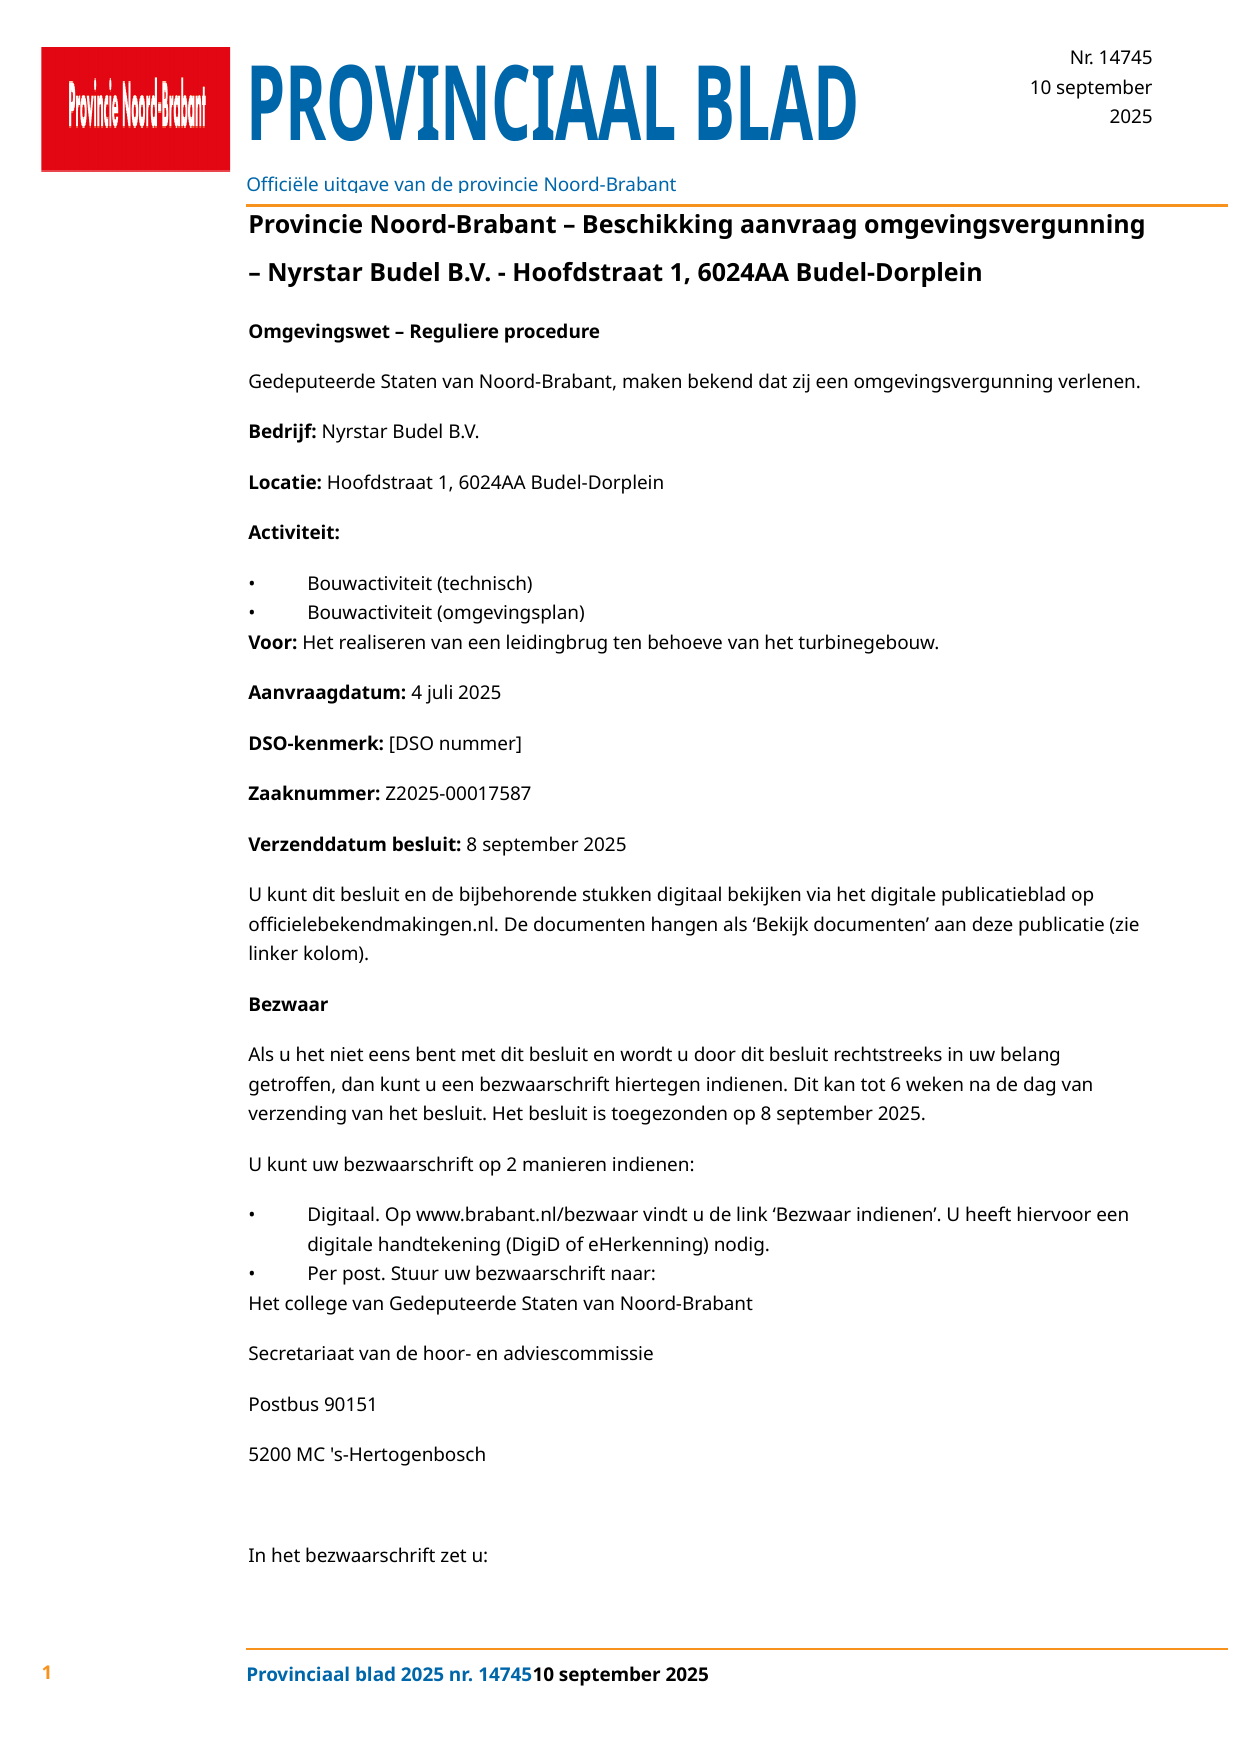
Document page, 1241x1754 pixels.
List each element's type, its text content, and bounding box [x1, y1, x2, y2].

text In het bezwaarschrift zet u: [248, 1542, 1152, 1568]
text Verzenddatum besluit: 8 september 2025 [248, 831, 1152, 857]
text Als u het niet eens bent met dit besluit en wordt u door dit besluit rechtstreeks in uw belang getroffen, dan kunt u een bezwaarschrift hiertegen indienen. Dit kan tot 6 weken na de dag van verzending van het besluit. Het besluit is toegezonden op 8 september 2025. [248, 1041, 1152, 1126]
text Provincie Noord-Brabant – Beschikking aanvraag omgevingsvergunning – Nyrstar Budel B.V. - Hoofdstraat 1, 6024AA Budel-Dorplein [248, 207, 1152, 288]
text U kunt uw bezwaarschrift op 2 manieren indienen: [248, 1151, 1152, 1177]
list Per post. Stuur uw bezwaarschrift naar: [248, 1260, 1152, 1286]
text Activiteit: [248, 519, 1152, 545]
list Digitaal. Op www.brabant.nl/bezwaar vindt u de link ‘Bezwaar indienen’. U heeft hiervoor een digitale handtekening (DigiD of eHerkenning) nodig. [248, 1201, 1152, 1257]
text DSO-kenmerk: [DSO nummer] [248, 730, 1152, 756]
text Zaaknummer: Z2025-00017587 [248, 780, 1152, 806]
text Bedrijf: Nyrstar Budel B.V. [248, 419, 1152, 444]
text 5200 MC 's‑Hertogenbosch [248, 1441, 1152, 1467]
text Postbus 90151 [248, 1391, 1152, 1417]
text Het college van Gedeputeerde Staten van Noord-Brabant [248, 1290, 1152, 1316]
list Bouwactiviteit (technisch) [248, 570, 1152, 596]
text Voor: Het realiseren van een leidingbrug ten behoeve van het turbinegebouw. [248, 629, 1152, 655]
text Gedeputeerde Staten van Noord-Brabant, maken bekend dat zij een omgevingsvergunning verlenen. [248, 368, 1152, 394]
text Locatie: Hoofdstraat 1, 6024AA Budel-Dorplein [248, 469, 1152, 495]
text Bezwaar [248, 991, 1152, 1017]
text U kunt dit besluit en de bijbehorende stukken digitaal bekijken via het digitale publicatieblad op officielebekendmakingen.nl. De documenten hangen als ‘Bekijk documenten’ aan deze publicatie (zie linker kolom). [248, 881, 1152, 966]
text Omgevingswet – Reguliere procedure [248, 318, 1152, 344]
text Secretariaat van de hoor- en adviescommissie [248, 1340, 1152, 1366]
text Aanvraagdatum: 4 juli 2025 [248, 679, 1152, 705]
picture [41, 47, 231, 172]
list Bouwactiviteit (omgevingsplan) [248, 599, 1152, 625]
